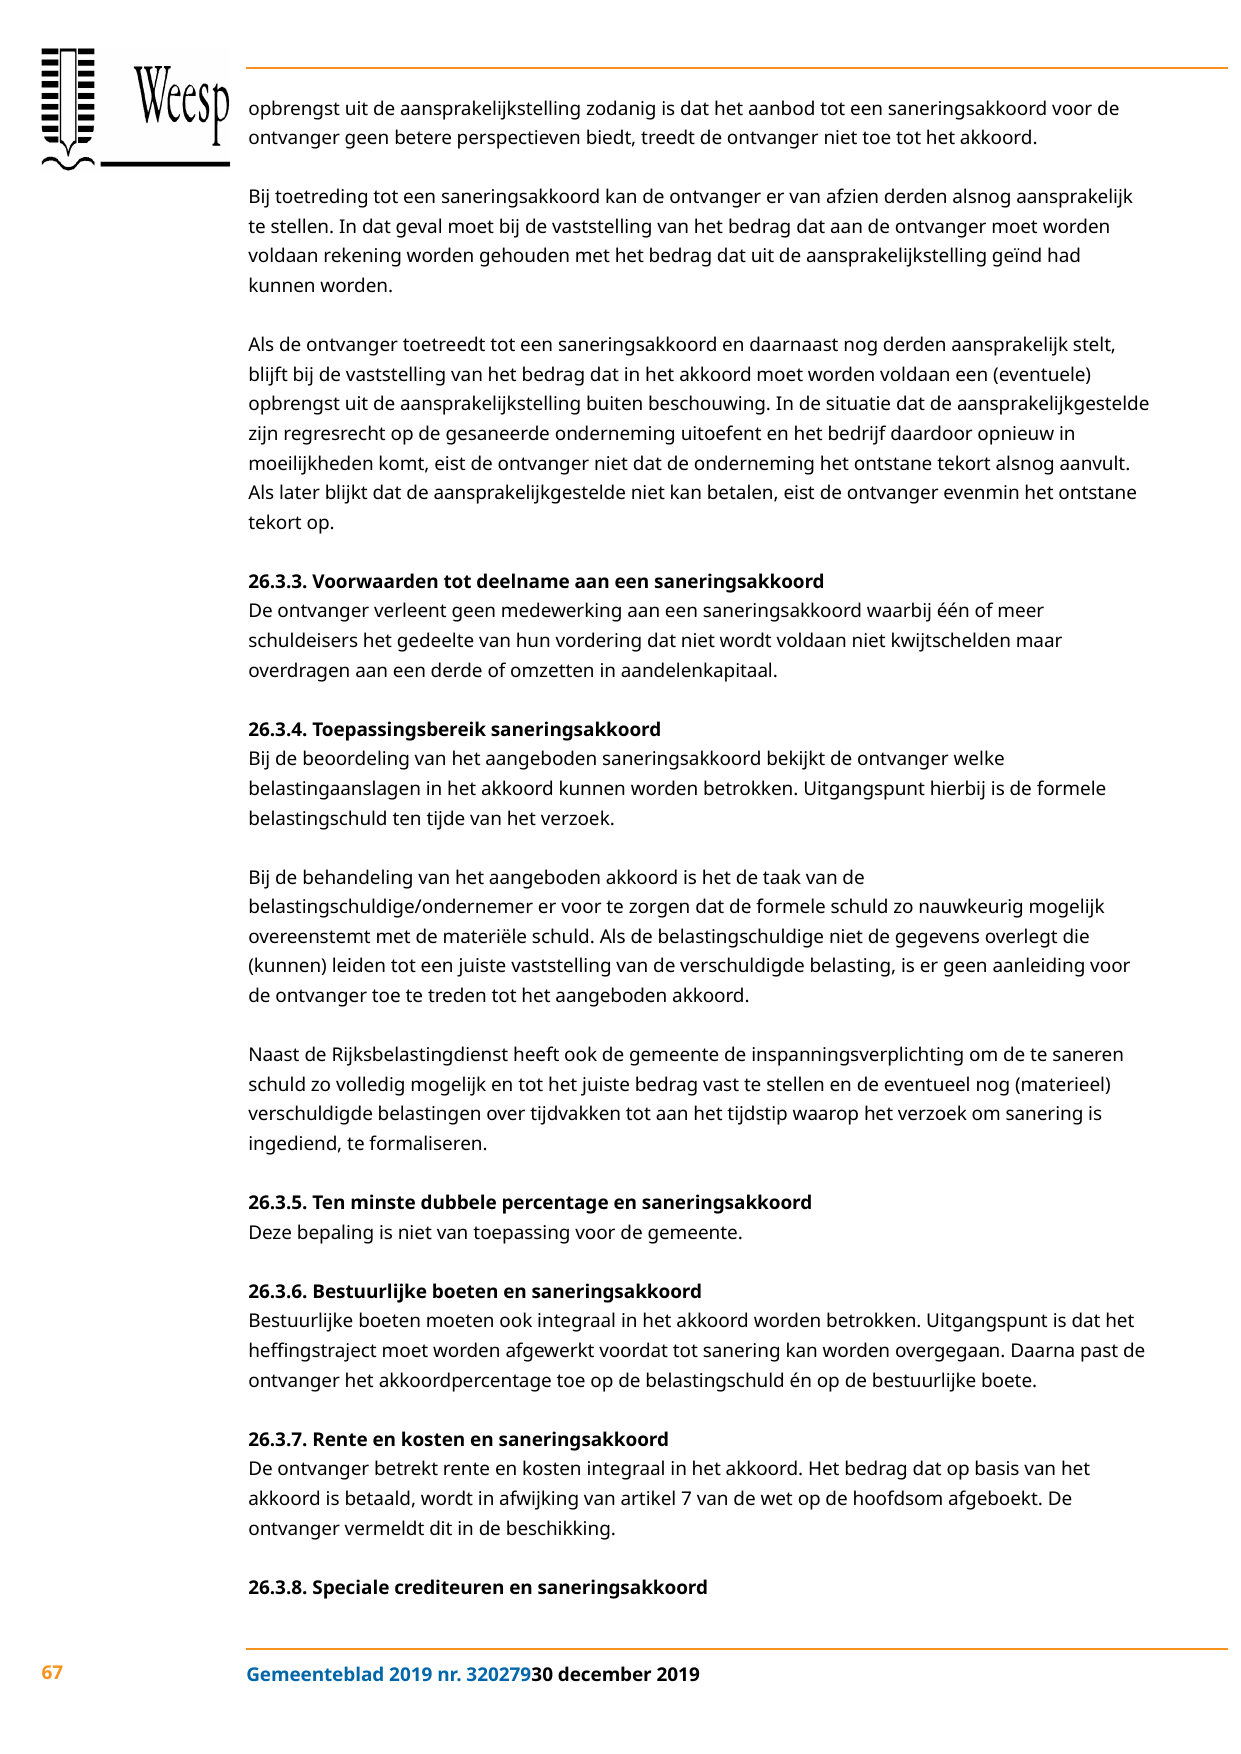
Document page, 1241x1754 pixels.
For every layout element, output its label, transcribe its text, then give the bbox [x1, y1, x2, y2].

text opbrengst uit de aansprakelijkstelling zodanig is dat het aanbod tot een saneringsakkoord voor de ontvanger geen betere perspectieven biedt, treedt de ontvanger niet toe tot het akkoord. [248, 95, 1152, 150]
text Bij de beoordeling van het aangeboden saneringsakkoord bekijkt de ontvanger welke belastingaanslagen in het akkoord kunnen worden betrokken. Uitgangspunt hierbij is de formele belastingschuld ten tijde van het verzoek. [248, 746, 1152, 831]
text Bij toetreding tot een saneringsakkoord kan de ontvanger er van afzien derden alsnog aansprakelijk te stellen. In dat geval moet bij de vaststelling van het bedrag dat aan de ontvanger moet worden voldaan rekening worden gehouden met het bedrag dat uit de aansprakelijkstelling geïnd had kunnen worden. [248, 183, 1152, 298]
text 26.3.6. Bestuurlijke boeten en saneringsakkoord [248, 1278, 1152, 1304]
text Als de ontvanger toetreedt tot een saneringsakkoord en daarnaast nog derden aansprakelijk stelt, blijft bij de vaststelling van het bedrag dat in het akkoord moet worden voldaan een (eventuele) opbrengst uit de aansprakelijkstelling buiten beschouwing. In de situatie dat de aansprakelijkgestelde zijn regresrecht op de gesaneerde onderneming uitoefent en het bedrijf daardoor opnieuw in moeilijkheden komt, eist de ontvanger niet dat de onderneming het ontstane tekort alsnog aanvult. Als later blijkt dat de aansprakelijkgestelde niet kan betalen, eist de ontvanger evenmin het ontstane tekort op. [248, 331, 1152, 535]
text 26.3.4. Toepassingsbereik saneringsakkoord [248, 716, 1152, 742]
text De ontvanger betrekt rente en kosten integraal in het akkoord. Het bedrag dat op basis van het akkoord is betaald, wordt in afwijking van artikel 7 van de wet op de hoofdsom afgeboekt. De ontvanger vermeldt dit in de beschikking. [248, 1456, 1152, 1541]
picture [41, 47, 231, 172]
text 26.3.8. Speciale crediteuren en saneringsakkoord [248, 1574, 1152, 1600]
text Deze bepaling is niet van toepassing voor de gemeente. [248, 1219, 1152, 1245]
text 26.3.7. Rente en kosten en saneringsakkoord [248, 1426, 1152, 1452]
text 26.3.3. Voorwaarden tot deelname aan een saneringsakkoord [248, 568, 1152, 594]
text Bestuurlijke boeten moeten ook integraal in het akkoord worden betrokken. Uitgangspunt is dat het heffingstraject moet worden afgewerkt voordat tot sanering kan worden overgegaan. Daarna past de ontvanger het akkoordpercentage toe op de belastingschuld én op de bestuurlijke boete. [248, 1308, 1152, 1393]
text Bij de behandeling van het aangeboden akkoord is het de taak van de belastingschuldige/ondernemer er voor te zorgen dat de formele schuld zo nauwkeurig mogelijk overeenstemt met de materiële schuld. Als de belastingschuldige niet de gegevens overlegt die (kunnen) leiden tot een juiste vaststelling van de verschuldigde belasting, is er geen aanleiding voor de ontvanger toe te treden tot het aangeboden akkoord. [248, 864, 1152, 1008]
text Naast de Rijksbelastingdienst heeft ook de gemeente de inspanningsverplichting om de te saneren schuld zo volledig mogelijk en tot het juiste bedrag vast te stellen en de eventueel nog (materieel) verschuldigde belastingen over tijdvakken tot aan het tijdstip waarop het verzoek om sanering is ingediend, te formaliseren. [248, 1041, 1152, 1156]
text 26.3.5. Ten minste dubbele percentage en saneringsakkoord [248, 1189, 1152, 1215]
text De ontvanger verleent geen medewerking aan een saneringsakkoord waarbij één of meer schuldeisers het gedeelte van hun vordering dat niet wordt voldaan niet kwijtschelden maar overdragen aan een derde of omzetten in aandelenkapitaal. [248, 598, 1152, 683]
